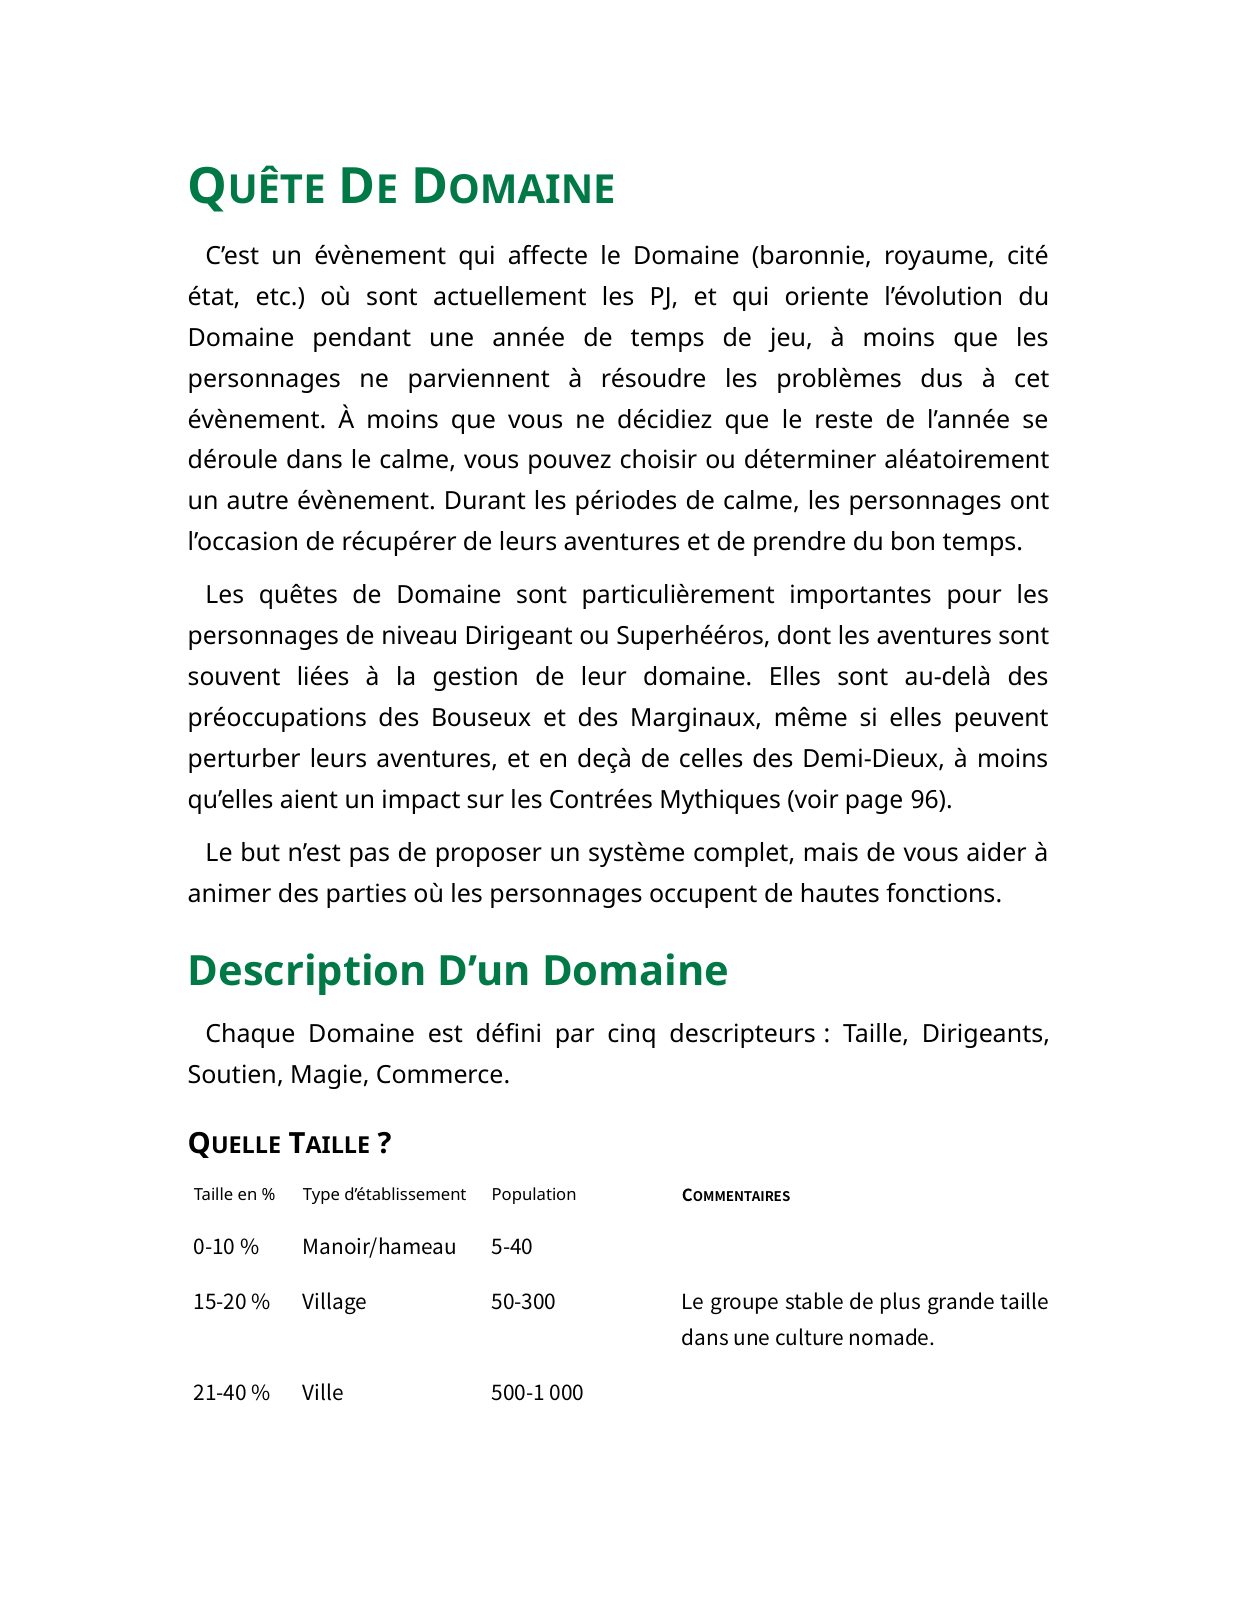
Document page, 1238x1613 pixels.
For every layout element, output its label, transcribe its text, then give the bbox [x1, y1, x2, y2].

table_cell Ville [297, 1370, 486, 1425]
table_header Type d’établissement [297, 1176, 486, 1225]
table_header Commentaires [676, 1176, 1055, 1225]
table_cell 21-40 % [188, 1370, 297, 1425]
text Le but n’est pas de proposer un système complet, mais de vous aider à animer des parties où les personnages occupent de hautes fonctions. [187, 834, 1050, 909]
text Les quêtes de Domaine sont particulièrement importantes pour les personnages de niveau Dirigeant ou Superhééros, dont les aventures sont souvent liées à la gestion de leur domaine. Elles sont au-delà des préoccupations des Bouseux et des Marginaux, même si elles peuvent perturber leurs aventures, et en deçà de celles des Demi-Dieux, à moins qu’elles aient un impact sur les Contrées Mythiques (voir page 96). [187, 577, 1050, 815]
table_cell 5-40 [486, 1225, 676, 1279]
text Description D’un Domaine [187, 941, 1050, 998]
text Quelle Taille ? [187, 1122, 1050, 1162]
table_header Taille en % [188, 1176, 297, 1225]
subtitle Quête De Domaine [187, 150, 1050, 218]
table_cell Le groupe stable de plus grande taille dans une culture nomade. [676, 1279, 1055, 1370]
table_cell 0-10 % [188, 1225, 297, 1279]
table_cell 50-300 [486, 1279, 676, 1370]
text Chaque Domaine est défini par cinq descripteurs : Taille, Dirigeants, Soutien, Magie, Commerce. [187, 1016, 1050, 1091]
table_cell [676, 1225, 1055, 1279]
text C’est un évènement qui affecte le Domaine (baronnie, royaume, cité état, etc.) où sont actuellement les PJ, et qui oriente l’évolution du Domaine pendant une année de temps de jeu, à moins que les personnages ne parviennent à résoudre les problèmes dus à cet évènement. À moins que vous ne décidiez que le reste de l’année se déroule dans le calme, vous pouvez choisir ou déterminer aléatoirement un autre évènement. Durant les périodes de calme, les personnages ont l’occasion de récupérer de leurs aventures et de prendre du bon temps. [187, 238, 1050, 558]
table_cell Manoir/hameau [297, 1225, 486, 1279]
table_header Population [486, 1176, 676, 1225]
table_cell 500-1 000 [486, 1370, 676, 1425]
table_cell [676, 1370, 1055, 1425]
table_cell Village [297, 1279, 486, 1370]
table_cell 15-20 % [188, 1279, 297, 1370]
